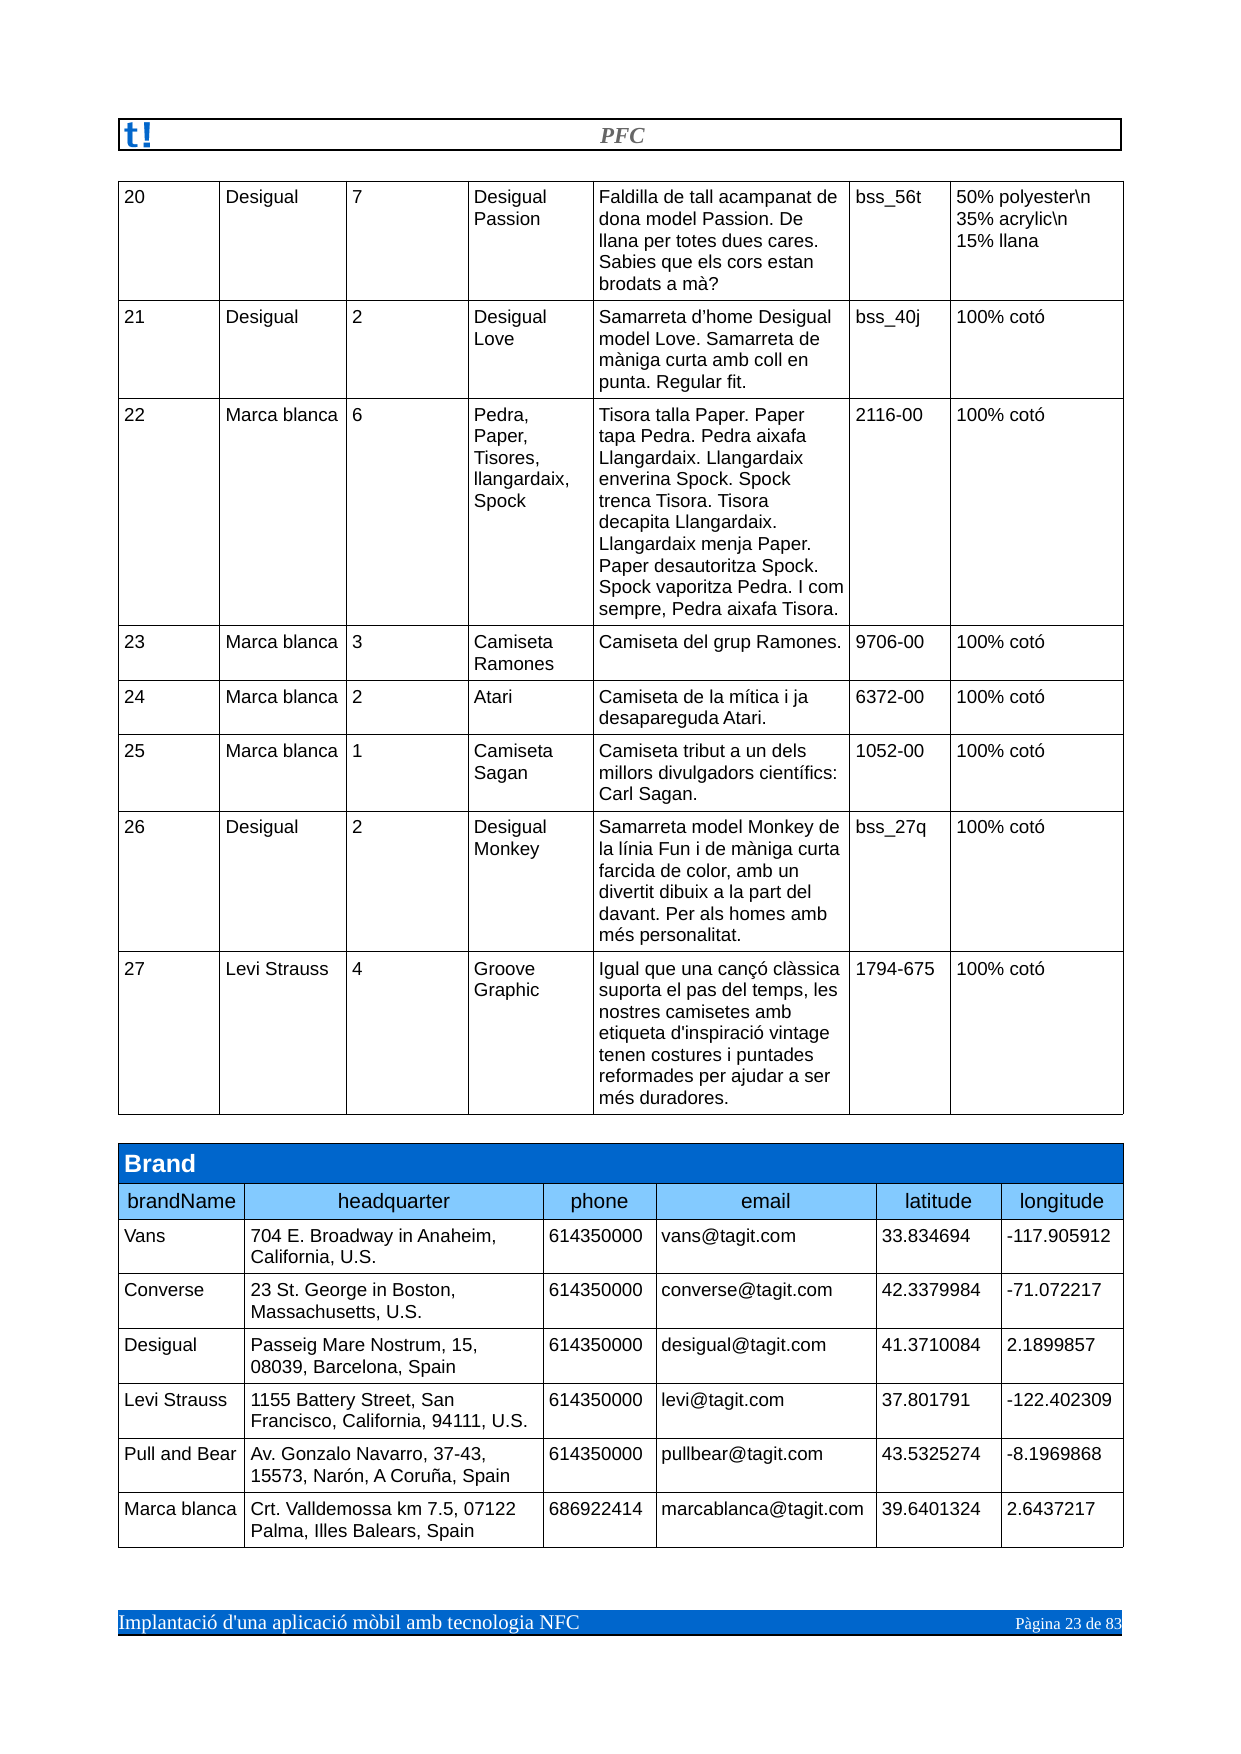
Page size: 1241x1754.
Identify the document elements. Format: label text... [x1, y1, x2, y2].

table_cell 2.6437217 [1002, 1493, 1123, 1547]
table_cell 24 [119, 681, 219, 734]
table_cell 2116-00 [850, 399, 950, 625]
table_cell 704 E. Broadway in Anaheim, California, U.S. [245, 1220, 543, 1273]
table_cell Marca blanca [220, 681, 346, 734]
table_cell -122.402309 [1002, 1384, 1123, 1437]
table_cell phone [544, 1184, 656, 1219]
table_cell 6372-00 [850, 681, 950, 734]
table_cell bss_56t [850, 182, 950, 300]
table_cell Faldilla de tall acampanat de dona model Passion. De llana per totes dues cares. Sabies que els cors estan brodats a mà? [594, 182, 849, 300]
table_cell email [657, 1184, 876, 1219]
table_cell 41.3710084 [877, 1329, 1001, 1383]
table_cell 43.5325274 [877, 1439, 1001, 1492]
table_cell 23 [119, 626, 219, 679]
table_cell 37.801791 [877, 1384, 1001, 1437]
table_cell 1052-00 [850, 735, 950, 811]
table_cell Desigual Love [469, 301, 593, 398]
table_cell 21 [119, 301, 219, 398]
table_cell 2 [347, 681, 468, 734]
table_cell Samarreta d’home Desigual model Love. Samarreta de màniga curta amb coll en punta. Regular fit. [594, 301, 849, 398]
table_cell 7 [347, 182, 468, 300]
table_cell 614350000 [544, 1274, 656, 1328]
table_cell Marca blanca [220, 399, 346, 625]
table_cell Marca blanca [220, 735, 346, 811]
table_cell Desigual [220, 812, 346, 951]
table_cell 23 St. George in Boston, Massachusetts, U.S. [245, 1274, 543, 1328]
table_cell Marca blanca [119, 1493, 244, 1547]
table_cell bss_27q [850, 812, 950, 951]
table_cell Camiseta tribut a un dels millors divulgadors científics: Carl Sagan. [594, 735, 849, 811]
table_cell Camiseta Ramones [469, 626, 593, 679]
table_cell marcablanca@tagit.com [657, 1493, 876, 1547]
table_cell Atari [469, 681, 593, 734]
table_cell 100% cotó [951, 812, 1123, 951]
table_cell 100% cotó [951, 681, 1123, 734]
table_cell brandName [119, 1184, 244, 1219]
table_cell vans@tagit.com [657, 1220, 876, 1273]
table_cell 100% cotó [951, 399, 1123, 625]
table_cell 27 [119, 952, 219, 1114]
table_cell -71.072217 [1002, 1274, 1123, 1328]
table_cell Converse [119, 1274, 244, 1328]
table_cell 3 [347, 626, 468, 679]
table_cell Camiseta de la mítica i ja desapareguda Atari. [594, 681, 849, 734]
table_cell 614350000 [544, 1220, 656, 1273]
table_cell Crt. Valldemossa km 7.5, 07122 Palma, Illes Balears, Spain [245, 1493, 543, 1547]
table_cell Desigual [220, 301, 346, 398]
table_cell Igual que una cançó clàssica suporta el pas del temps, les nostres camisetes amb etiqueta d'inspiració vintage tenen costures i puntades reformades per ajudar a ser més duradores. [594, 952, 849, 1114]
table_cell Groove Graphic [469, 952, 593, 1114]
table_cell Desigual Monkey [469, 812, 593, 951]
table_cell Passeig Mare Nostrum, 15, 08039, Barcelona, Spain [245, 1329, 543, 1383]
table_cell 100% cotó [951, 301, 1123, 398]
table_cell Tisora talla Paper. Paper tapa Pedra. Pedra aixafa Llangardaix. Llangardaix enverina Spock. Spock trenca Tisora. Tisora decapita Llangardaix. Llangardaix menja Paper. Paper desautoritza Spock. Spock vaporitza Pedra. I com sempre, Pedra aixafa Tisora. [594, 399, 849, 625]
table_cell 22 [119, 399, 219, 625]
table_cell bss_40j [850, 301, 950, 398]
picture [123, 121, 151, 148]
table_cell converse@tagit.com [657, 1274, 876, 1328]
table_cell 100% cotó [951, 626, 1123, 679]
table_cell 1 [347, 735, 468, 811]
table_cell -8.1969868 [1002, 1439, 1123, 1492]
table_cell 50% polyester\n 35% acrylic\n 15% llana [951, 182, 1123, 300]
table_cell 25 [119, 735, 219, 811]
table_cell 42.3379984 [877, 1274, 1001, 1328]
table_cell Av. Gonzalo Navarro, 37-43, 15573, Narón, A Coruña, Spain [245, 1439, 543, 1492]
table_cell 100% cotó [951, 735, 1123, 811]
table_cell Desigual Passion [469, 182, 593, 300]
table_cell Desigual [119, 1329, 244, 1383]
table_cell Vans [119, 1220, 244, 1273]
table_cell 614350000 [544, 1439, 656, 1492]
table_cell 2 [347, 812, 468, 951]
table_cell Desigual [220, 182, 346, 300]
table_cell 26 [119, 812, 219, 951]
table_cell 2 [347, 301, 468, 398]
table_cell 2.1899857 [1002, 1329, 1123, 1383]
table_cell 6 [347, 399, 468, 625]
table_cell Samarreta model Monkey de la línia Fun i de màniga curta farcida de color, amb un divertit dibuix a la part del davant. Per als homes amb més personalitat. [594, 812, 849, 951]
table_cell latitude [877, 1184, 1001, 1219]
table_cell 614350000 [544, 1384, 656, 1437]
table_cell Levi Strauss [220, 952, 346, 1114]
table_cell Pull and Bear [119, 1439, 244, 1492]
table_cell 9706-00 [850, 626, 950, 679]
table_cell Marca blanca [220, 626, 346, 679]
table_cell levi@tagit.com [657, 1384, 876, 1437]
table_cell 4 [347, 952, 468, 1114]
table_cell pullbear@tagit.com [657, 1439, 876, 1492]
table_cell 20 [119, 182, 219, 300]
table_cell 614350000 [544, 1329, 656, 1383]
table_cell 1794-675 [850, 952, 950, 1114]
table_cell -117.905912 [1002, 1220, 1123, 1273]
table_cell 33.834694 [877, 1220, 1001, 1273]
table_cell Pedra, Paper, Tisores, llangardaix, Spock [469, 399, 593, 625]
table_cell Camiseta del grup Ramones. [594, 626, 849, 679]
table_cell headquarter [245, 1184, 543, 1219]
table_cell desigual@tagit.com [657, 1329, 876, 1383]
table_cell 1155 Battery Street, San Francisco, California, 94111, U.S. [245, 1384, 543, 1437]
table_cell 39.6401324 [877, 1493, 1001, 1547]
table_cell longitude [1002, 1184, 1123, 1219]
table_cell 100% cotó [951, 952, 1123, 1114]
table_cell Camiseta Sagan [469, 735, 593, 811]
table_cell Levi Strauss [119, 1384, 244, 1437]
table_header Brand [119, 1144, 1123, 1183]
table_cell 686922414 [544, 1493, 656, 1547]
